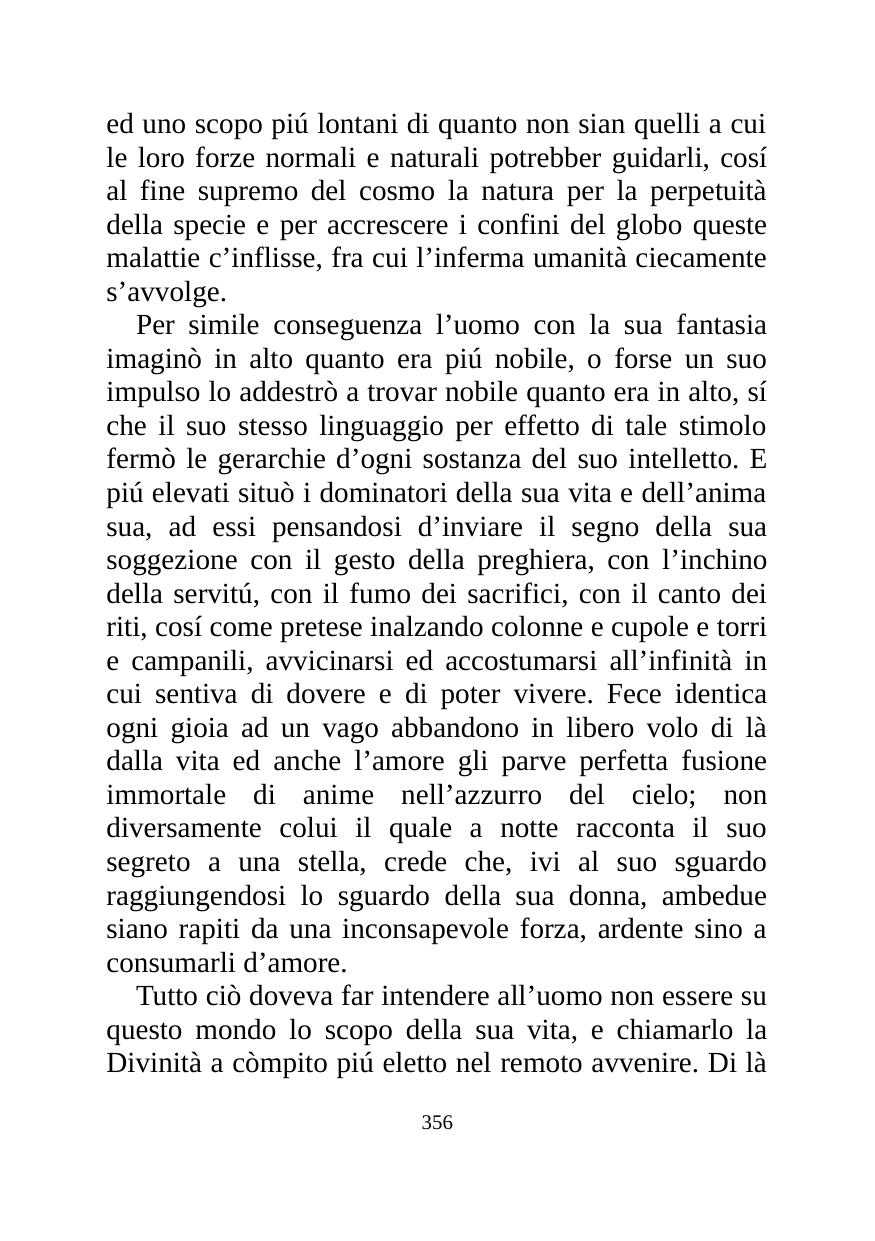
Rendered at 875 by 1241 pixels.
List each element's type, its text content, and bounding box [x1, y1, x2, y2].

text ed uno scopo piú lontani di quanto non sian quelli a cui le loro forze normali e naturali potrebber guidarli, cosí al fine supremo del cosmo la natura per la perpetuità della specie e per accrescere i confini del globo queste malattie c’inflisse, fra cui l’inferma umanità ciecamente s’avvolge. [106, 106, 768, 307]
text Tutto ciò doveva far intendere all’uomo non essere su questo mondo lo scopo della sua vita, e chiamarlo la Divinità a còmpito piú eletto nel remoto avvenire. Di là [106, 978, 768, 1079]
text Per simile conseguenza l’uomo con la sua fantasia imaginò in alto quanto era piú nobile, o forse un suo impulso lo addestrò a trovar nobile quanto era in alto, sí che il suo stesso linguaggio per effetto di tale stimolo fermò le gerarchie d’ogni sostanza del suo intelletto. E piú elevati situò i dominatori della sua vita e dell’anima sua, ad essi pensandosi d’inviare il segno della sua soggezione con il gesto della preghiera, con l’inchino della servitú, con il fumo dei sacrifici, con il canto dei riti, cosí come pretese inalzando colonne e cupole e torri e campanili, avvicinarsi ed accostumarsi all’infinità in cui sentiva di dovere e di poter vivere. Fece identica ogni gioia ad un vago abbandono in libero volo di là dalla vita ed anche l’amore gli parve perfetta fusione immortale di anime nell’azzurro del cielo; non diversamente colui il quale a notte racconta il suo segreto a una stella, crede che, ivi al suo sguardo raggiungendosi lo sguardo della sua donna, ambedue siano rapiti da una inconsapevole forza, ardente sino a consumarli d’amore. [106, 307, 768, 978]
